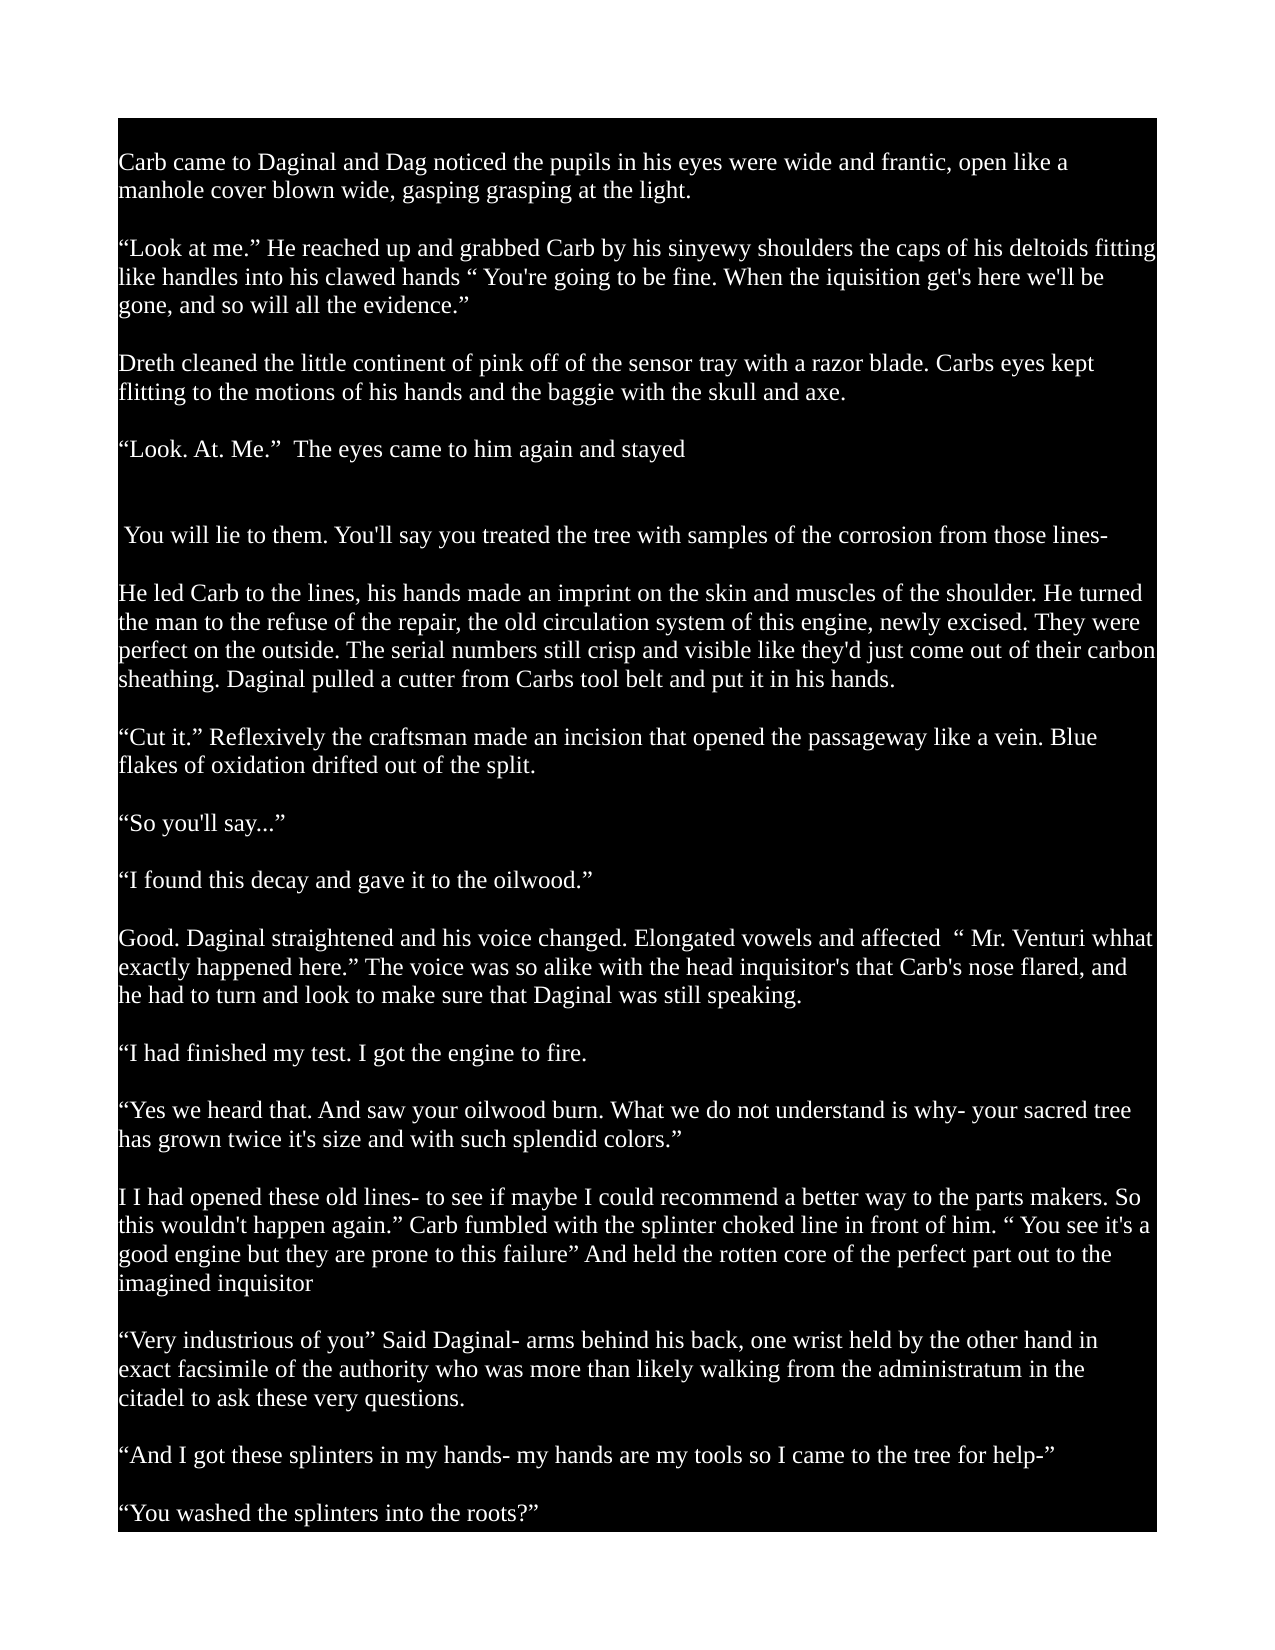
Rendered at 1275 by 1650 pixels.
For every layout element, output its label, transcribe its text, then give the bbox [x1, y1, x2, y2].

text “So you'll say...” [118, 808, 1157, 837]
text I I had opened these old lines- to see if maybe I could recommend a better way to the parts makers. So this wouldn't happen again.” Carb fumbled with the splinter choked line in front of him. “ You see it's a good engine but they are prone to this failure” And held the rotten core of the perfect part out to the imagined inquisitor [118, 1182, 1157, 1297]
text “Look at me.” He reached up and grabbed Carb by his sinyewy shoulders the caps of his deltoids fitting like handles into his clawed hands “ You're going to be fine. When the iquisition get's here we'll be gone, and so will all the evidence.” Dreth cleaned the little continent of pink off of the sensor tray with a razor blade. Carbs eyes kept flitting to the motions of his hands and the baggie with the skull and axe. [118, 233, 1157, 406]
text Good. Daginal straightened and his voice changed. Elongated vowels and affected “ Mr. Venturi whhat exactly happened here.” The voice was so alike with the head inquisitor's that Carb's nose flared, and he had to turn and look to make sure that Daginal was still speaking. [118, 923, 1157, 1009]
text “I found this decay and gave it to the oilwood.” [118, 866, 1157, 894]
text Carb came to Daginal and Dag noticed the pupils in his eyes were wide and frantic, open like a manhole cover blown wide, gasping grasping at the light. [118, 147, 1157, 204]
text He led Carb to the lines, his hands made an imprint on the skin and muscles of the shoulder. He turned the man to the refuse of the repair, the old circulation system of this engine, newly excised. They were perfect on the outside. The serial numbers still crisp and visible like they'd just come out of their carbon sheathing. Daginal pulled a cutter from Carbs tool belt and put it in his hands. “Cut it.” Reflexively the craftsman made an incision that opened the passageway like a vein. Blue flakes of oxidation drifted out of the split. [118, 578, 1157, 779]
text “I had finished my test. I got the engine to fire. [118, 1038, 1157, 1067]
text “Very industrious of you” Said Daginal- arms behind his back, one wrist held by the other hand in exact facsimile of the authority who was more than likely walking from the administratum in the citadel to ask these very questions. “And I got these splinters in my hands- my hands are my tools so I came to the tree for help-” [118, 1326, 1157, 1469]
text “Yes we heard that. And saw your oilwood burn. What we do not understand is why- your sacred tree has grown twice it's size and with such splendid colors.” [118, 1096, 1157, 1153]
text “Look. At. Me.” The eyes came to him again and stayed You will lie to them. You'll say you treated the tree with samples of the corrosion from those lines- [118, 434, 1157, 549]
text “You washed the splinters into the roots?” [118, 1498, 1157, 1527]
